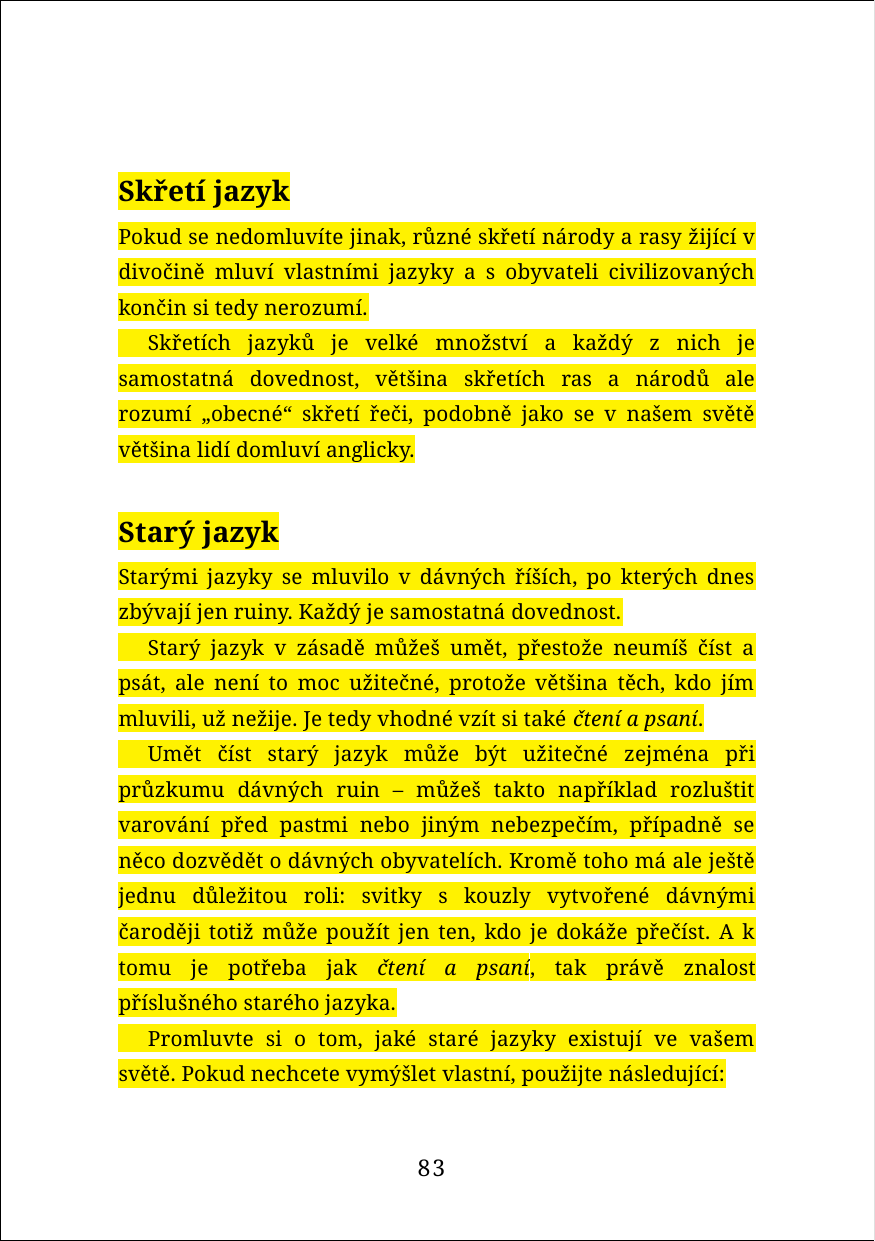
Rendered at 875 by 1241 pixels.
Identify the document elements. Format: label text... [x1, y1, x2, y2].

subtitle Skřetí jazyk [118, 172, 756, 210]
text Pokud se nedomluvíte jinak, různé skřetí národy a rasy žijící v divočině mluví vlastními jazyky a s obyvateli civilizovaných končin si tedy nerozumí. Skřetích jazyků je velké množství a každý z nich je samostatná dovednost, většina skřetích ras a národů ale rozumí „obecné“ skřetí řeči, podobně jako se v našem světě většina lidí domluví anglicky. [118, 222, 756, 463]
subtitle Starý jazyk [118, 512, 756, 550]
text Starými jazyky se mluvilo v dávných říších, po kterých dnes zbývají jen ruiny. Každý je samostatná dovednost. Starý jazyk v zásadě můžeš umět, přestože neumíš číst a psát, ale není to moc užitečné, protože většina těch, kdo jím mluvili, už nežije. Je tedy vhodné vzít si také čtení a psaní. Umět číst starý jazyk může být užitečné zejména při průzkumu dávných ruin – můžeš takto například rozluštit varování před pastmi nebo jiným nebezpečím, případně se něco dozvědět o dávných obyvatelích. Kromě toho má ale ještě jednu důležitou roli: svitky s kouzly vytvořené dávnými čaroději totiž může použít jen ten, kdo je dokáže přečíst. A k tomu je potřeba jak čtení a psaní, tak právě znalost příslušného starého jazyka. Promluvte si o tom, jaké staré jazyky existují ve vašem světě. Pokud nechcete vymýšlet vlastní, použijte následující: [118, 562, 756, 1088]
